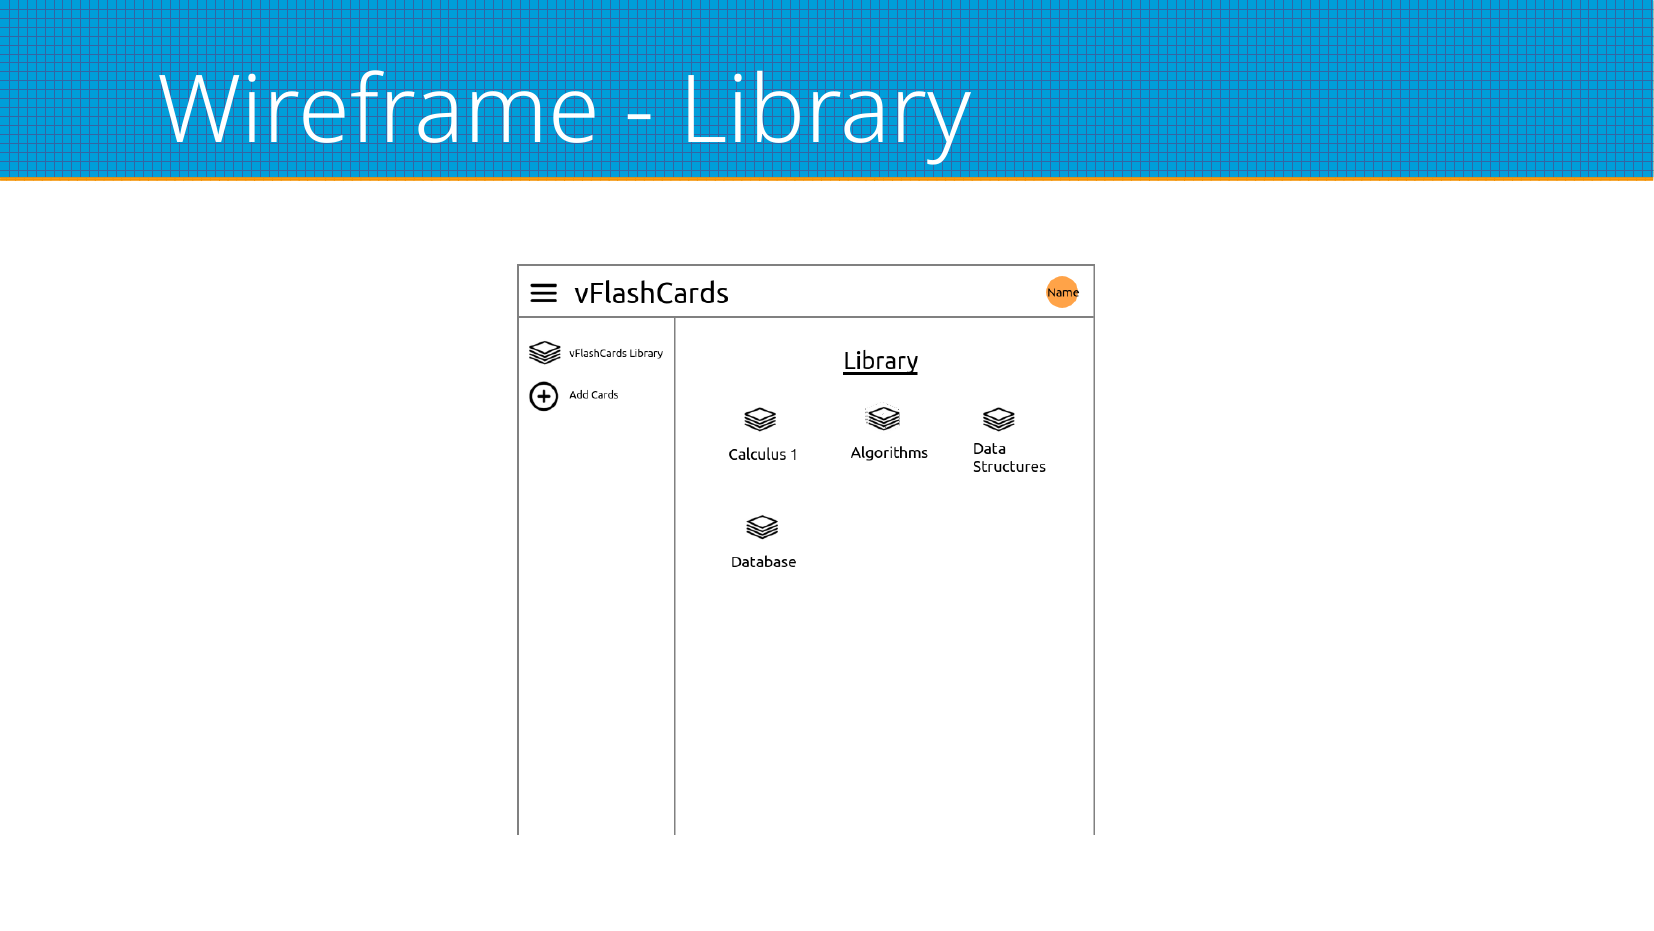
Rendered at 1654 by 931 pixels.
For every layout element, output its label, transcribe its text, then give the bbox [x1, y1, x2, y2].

title Wireframe - Library [82, 14, 1571, 171]
picture [477, 244, 1129, 836]
